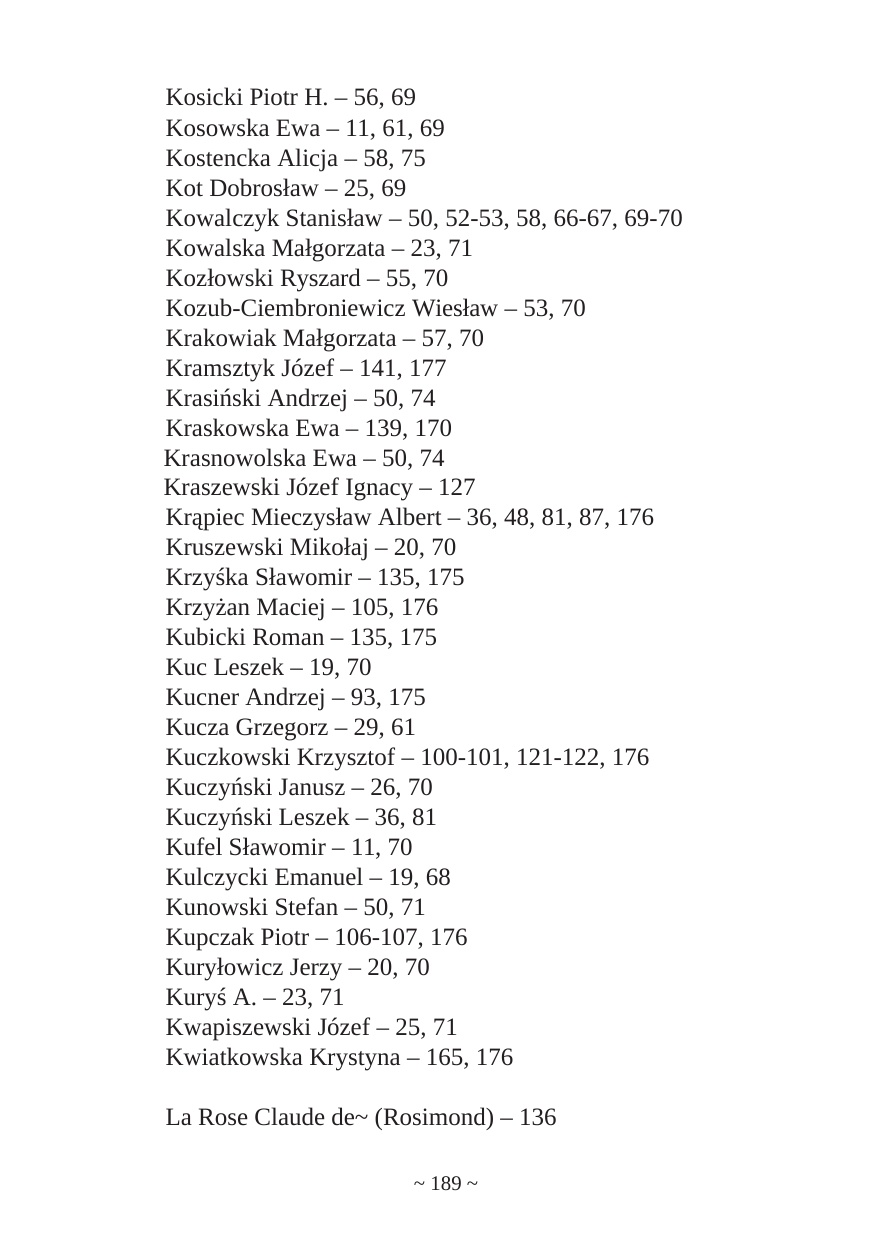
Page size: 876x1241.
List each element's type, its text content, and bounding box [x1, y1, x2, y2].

text ~ 189 ~ [414, 1172, 480, 1196]
text Krąpiec Mieczysław Albert – 36, 48, 81, 87, 176 [165, 502, 685, 531]
text Kraskowska Ewa – 139, 170 [165, 413, 685, 441]
text Kruszewski Mikołaj – 20, 70 [165, 532, 685, 561]
text Kucner Andrzej – 93, 175 [165, 682, 685, 711]
text Kucza Grzegorz – 29, 61 [165, 712, 685, 741]
text Kot Dobrosław – 25, 69 [165, 173, 685, 201]
text Kramsztyk Józef – 141, 177 [165, 353, 685, 381]
text Kupczak Piotr – 106-107, 176 [165, 922, 685, 951]
text Krasnowolska Ewa – 50, 74 Kraszewski Józef Ignacy – 127 [163, 443, 478, 501]
text Kuczyński Leszek – 36, 81 [165, 802, 685, 831]
text Kufel Sławomir – 11, 70 [165, 832, 685, 861]
text Kuc Leszek – 19, 70 [165, 652, 685, 681]
text Kostencka Alicja – 58, 75 [165, 143, 685, 171]
text Kulczycki Emanuel – 19, 68 [165, 862, 685, 891]
text La Rose Claude de~ (Rosimond) – 136 [165, 1104, 559, 1131]
text Kubicki Roman – 135, 175 [165, 622, 685, 651]
text Kosicki Piotr H. – 56, 69 [165, 84, 685, 111]
text Kuczkowski Krzysztof – 100-101, 121-122, 176 [165, 742, 685, 771]
text Krakowiak Małgorzata – 57, 70 [165, 323, 685, 351]
text Kuryłowicz Jerzy – 20, 70 [165, 952, 685, 981]
text Krzyśka Sławomir – 135, 175 [165, 562, 685, 591]
text Kunowski Stefan – 50, 71 [165, 892, 685, 921]
text Kozłowski Ryszard – 55, 70 [165, 263, 685, 291]
text Kozub-Ciembroniewicz Wiesław – 53, 70 [165, 293, 685, 321]
text Kuryś A. – 23, 71 [165, 982, 685, 1011]
text Kwapiszewski Józef – 25, 71 [165, 1012, 685, 1041]
text Kosowska Ewa – 11, 61, 69 [165, 113, 685, 141]
text Krasiński Andrzej – 50, 74 [165, 383, 685, 411]
text Kowalska Małgorzata – 23, 71 [165, 233, 685, 261]
text Kwiatkowska Krystyna – 165, 176 [165, 1042, 685, 1071]
text Kuczyński Janusz – 26, 70 [165, 772, 685, 801]
text Krzyżan Maciej – 105, 176 [165, 592, 685, 621]
text Kowalczyk Stanisław – 50, 52-53, 58, 66-67, 69-70 [165, 203, 685, 231]
